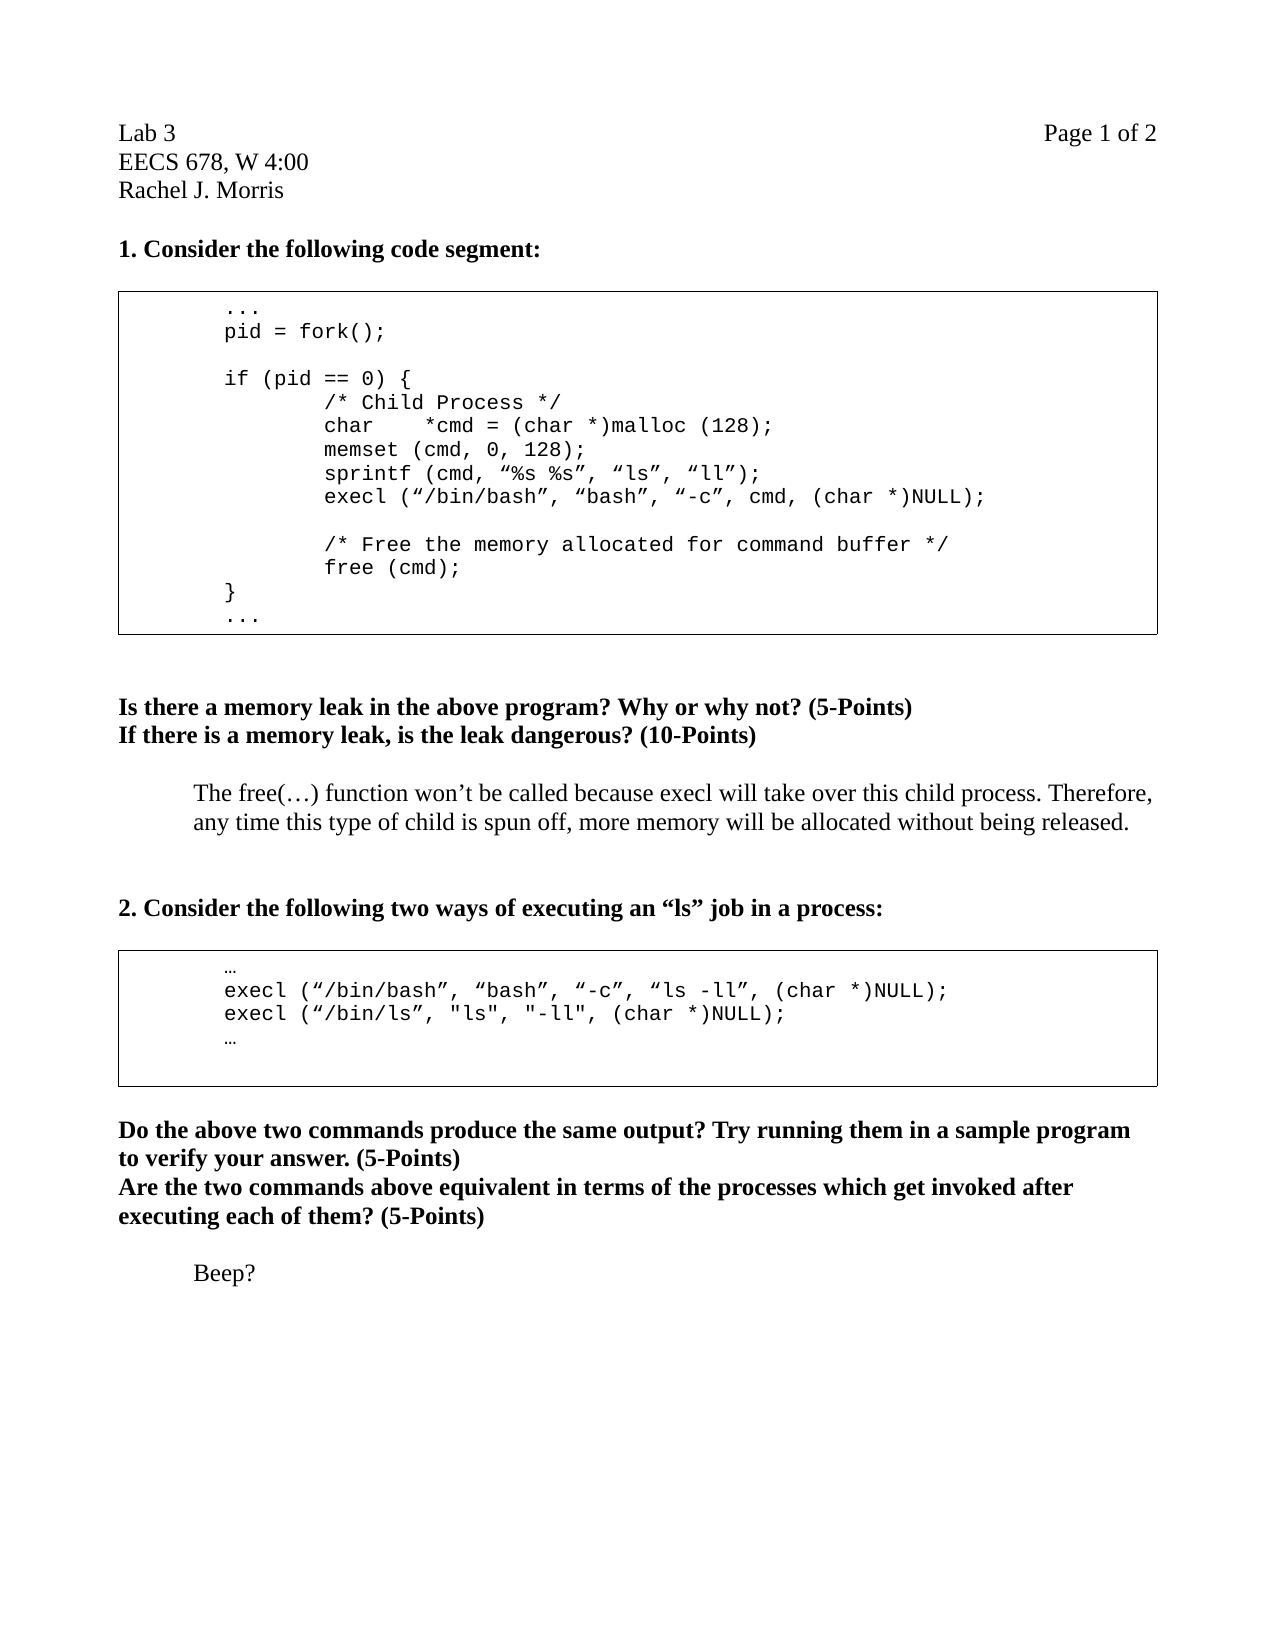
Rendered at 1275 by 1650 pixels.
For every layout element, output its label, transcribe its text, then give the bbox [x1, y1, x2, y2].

table_header ... pid = fork(); if (pid == 0) { /* Child Process */ char *cmd = (char *)malloc (128); memset (cmd, 0, 128); sprintf (cmd, “%s %s”, “ls”, “ll”); execl (“/bin/bash”, “bash”, “-c”, cmd, (char *)NULL); /* Free the memory allocated for command buffer */ free (cmd); } ... [119, 292, 1157, 634]
text Do the above two commands produce the same output? Try running them in a sample program to verify your answer. (5-Points) Are the two commands above equivalent in terms of the processes which get invoked after executing each of them? (5-Points) [118, 1115, 1157, 1230]
text 1. Consider the following code segment: [118, 234, 1157, 263]
text Is there a memory leak in the above program? Why or why not? (5-Points) If there is a memory leak, is the leak dangerous? (10-Points) [118, 692, 1157, 749]
table_header … execl (“/bin/bash”, “bash”, “-c”, “ls -ll”, (char *)NULL); execl (“/bin/ls”, "ls", "-ll", (char *)NULL); … [119, 951, 1157, 1086]
text The free(…) function won’t be called because execl will take over this child process. Therefore, any time this type of child is spun off, more memory will be allocated without being released. [193, 778, 1157, 835]
text 2. Consider the following two ways of executing an “ls” job in a process: [118, 893, 1157, 922]
text Beep? [193, 1258, 1157, 1287]
